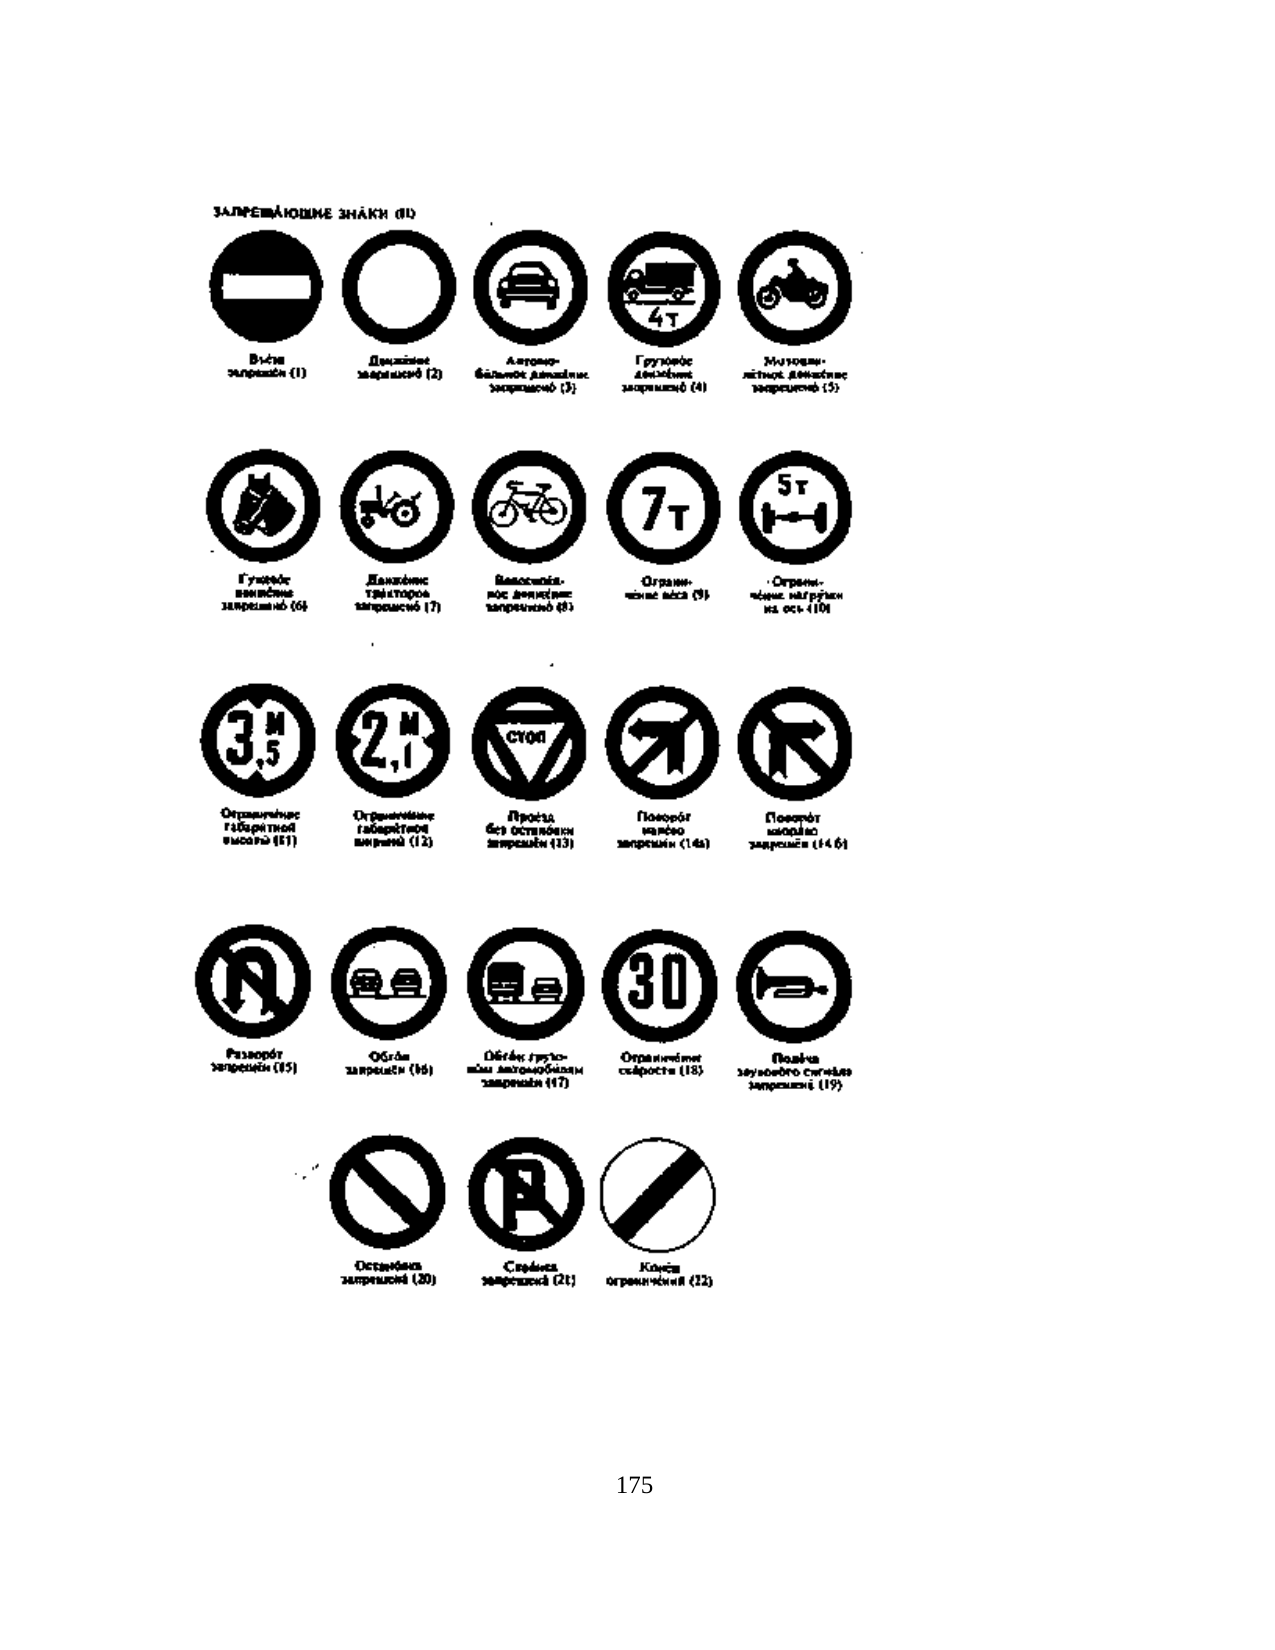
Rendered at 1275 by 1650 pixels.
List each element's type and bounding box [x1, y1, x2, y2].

picture [150, 150, 935, 1333]
